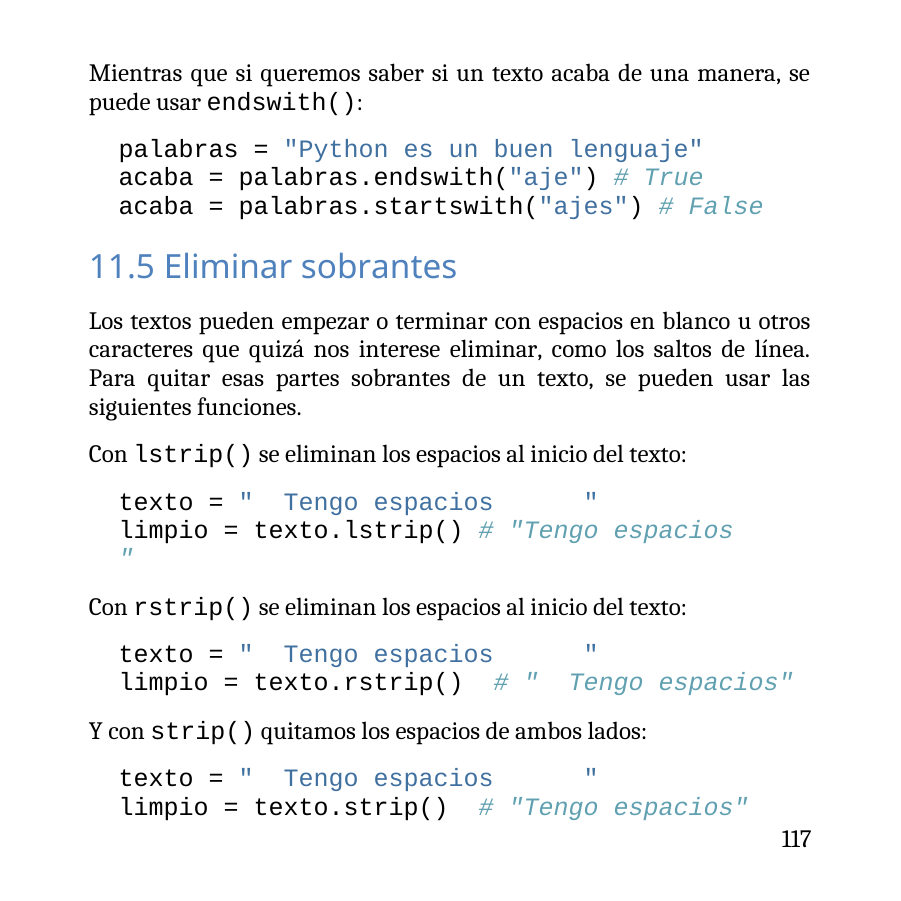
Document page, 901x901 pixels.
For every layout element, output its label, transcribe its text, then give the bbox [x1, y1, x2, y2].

text texto = " Tengo espacios " limpio = texto.lstrip() # "Tengo espacios " [118, 489, 811, 574]
text texto = " Tengo espacios " limpio = texto.rstrip() # " Tengo espacios" [118, 642, 811, 698]
text Y con strip() quitamos los espacios de ambos lados: [89, 717, 811, 747]
subtitle Eliminar sobrantes [89, 242, 811, 288]
text texto = " Tengo espacios " limpio = texto.strip() # "Tengo espacios" [118, 766, 811, 822]
text Mientras que si queremos saber si un texto acaba de una manera, se puede usar endswith(): [89, 59, 811, 118]
text Con lstrip() se eliminan los espacios al inicio del texto: [89, 440, 811, 470]
text Los textos pueden empezar o terminar con espacios en blanco u otros caracteres que quizá nos interese eliminar, como los saltos de línea. Para quitar esas partes sobrantes de un texto, se pueden usar las siguientes funciones. [89, 307, 811, 422]
text Con rstrip() se eliminan los espacios al inicio del texto: [89, 593, 811, 623]
text palabras = "Python es un buen lenguaje" acaba = palabras.endswith("aje") # True acaba = palabras.startswith("ajes") # False [118, 137, 811, 222]
